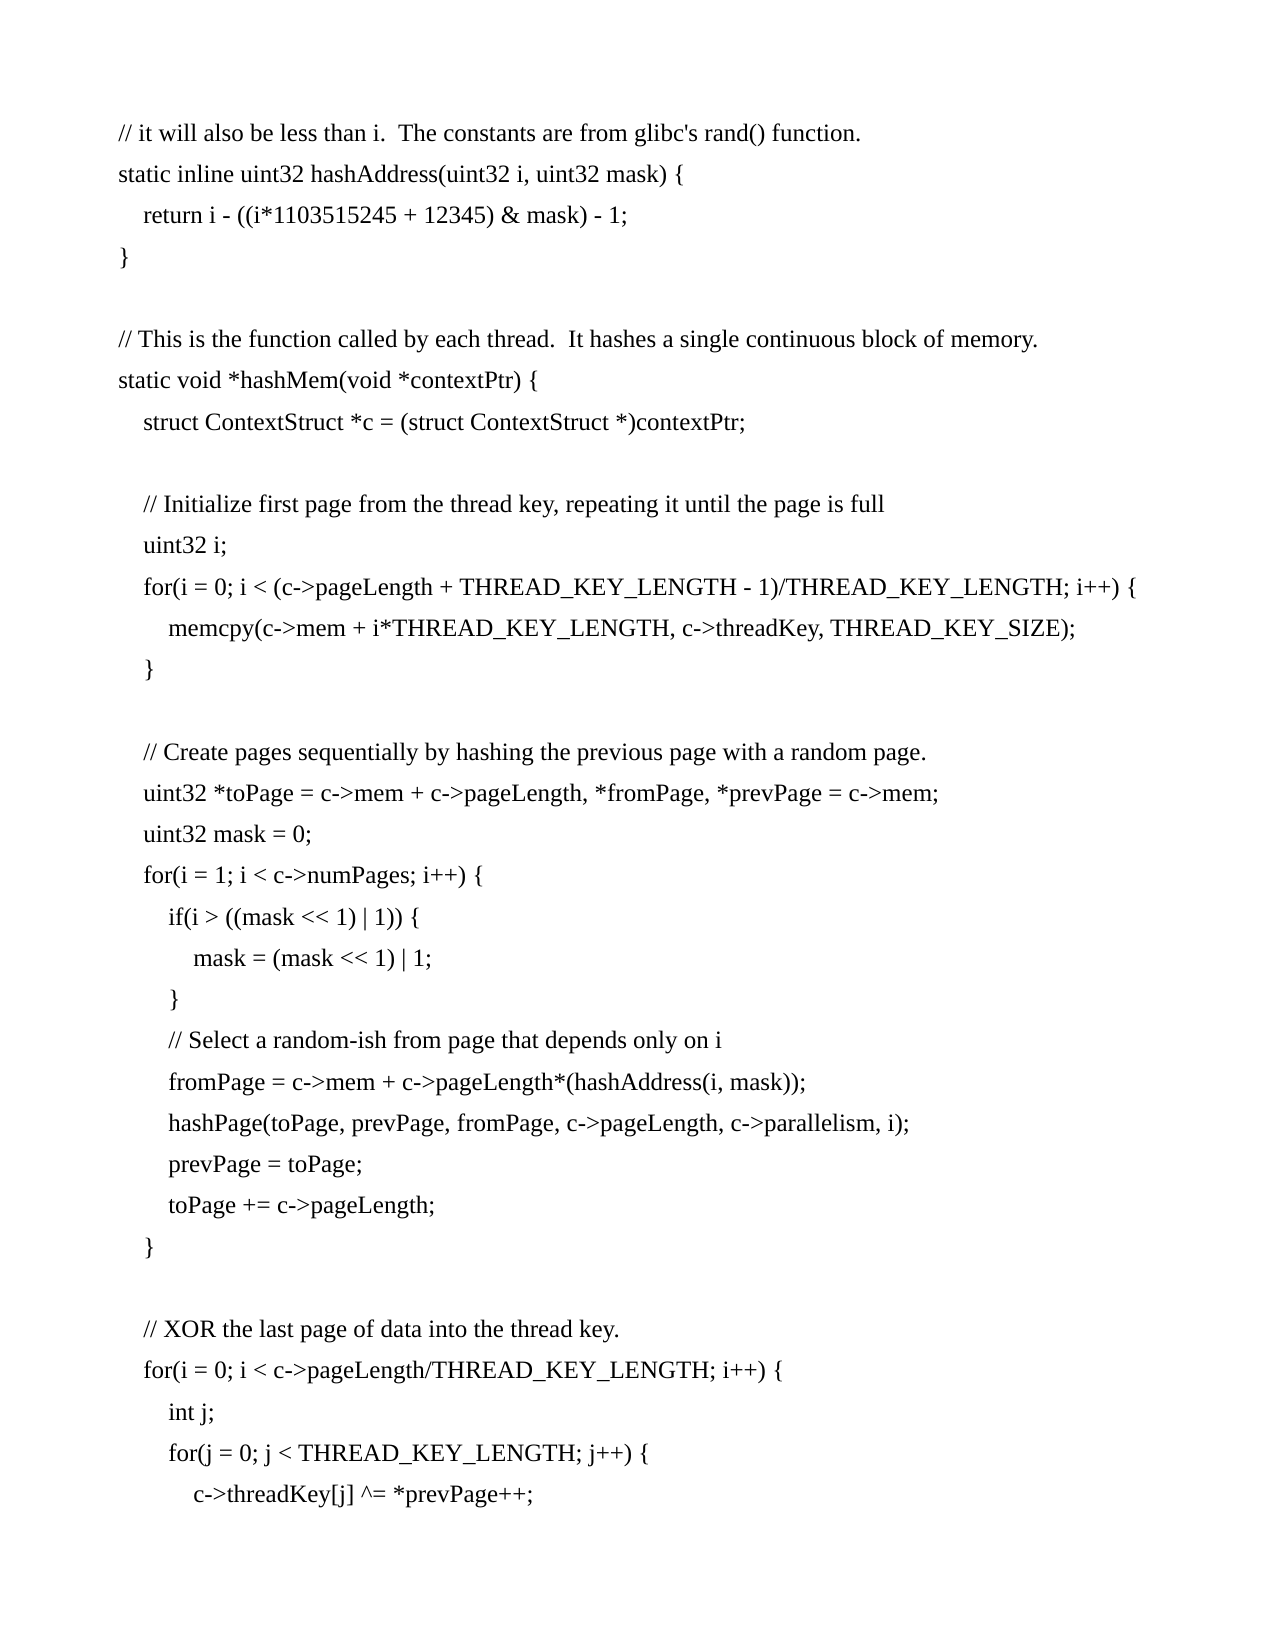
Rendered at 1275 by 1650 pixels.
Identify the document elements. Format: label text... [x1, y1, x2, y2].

text } [118, 242, 1157, 271]
text for(i = 0; i < (c->pageLength + THREAD_KEY_LENGTH - 1)/THREAD_KEY_LENGTH; i++) { [118, 572, 1157, 601]
text fromPage = c->mem + c->pageLength*(hashAddress(i, mask)); [118, 1067, 1157, 1096]
text int j; [118, 1397, 1157, 1426]
text // This is the function called by each thread. It hashes a single continuous block of memory. [118, 324, 1157, 353]
text uint32 *toPage = c->mem + c->pageLength, *fromPage, *prevPage = c->mem; [118, 778, 1157, 807]
text // Select a random-ish from page that depends only on i [118, 1026, 1157, 1054]
text for(j = 0; j < THREAD_KEY_LENGTH; j++) { [118, 1438, 1157, 1467]
text } [118, 654, 1157, 683]
text prevPage = toPage; [118, 1149, 1157, 1178]
text // Create pages sequentially by hashing the previous page with a random page. [118, 737, 1157, 766]
text for(i = 0; i < c->pageLength/THREAD_KEY_LENGTH; i++) { [118, 1356, 1157, 1384]
text // it will also be less than i. The constants are from glibc's rand() function. [118, 118, 1157, 147]
text mask = (mask << 1) | 1; [118, 943, 1157, 972]
text // Initialize first page from the thread key, repeating it until the page is full [118, 489, 1157, 518]
text if(i > ((mask << 1) | 1)) { [118, 902, 1157, 931]
text static inline uint32 hashAddress(uint32 i, uint32 mask) { [118, 159, 1157, 188]
text for(i = 1; i < c->numPages; i++) { [118, 861, 1157, 889]
text toPage += c->pageLength; [118, 1191, 1157, 1219]
text uint32 i; [118, 531, 1157, 559]
text uint32 mask = 0; [118, 819, 1157, 848]
text c->threadKey[j] ^= *prevPage++; [118, 1479, 1157, 1508]
text static void *hashMem(void *contextPtr) { [118, 366, 1157, 394]
text struct ContextStruct *c = (struct ContextStruct *)contextPtr; [118, 407, 1157, 436]
text } [118, 984, 1157, 1013]
text // XOR the last page of data into the thread key. [118, 1314, 1157, 1343]
text return i - ((i*1103515245 + 12345) & mask) - 1; [118, 201, 1157, 229]
text memcpy(c->mem + i*THREAD_KEY_LENGTH, c->threadKey, THREAD_KEY_SIZE); [118, 613, 1157, 642]
text } [118, 1232, 1157, 1261]
text hashPage(toPage, prevPage, fromPage, c->pageLength, c->parallelism, i); [118, 1108, 1157, 1137]
